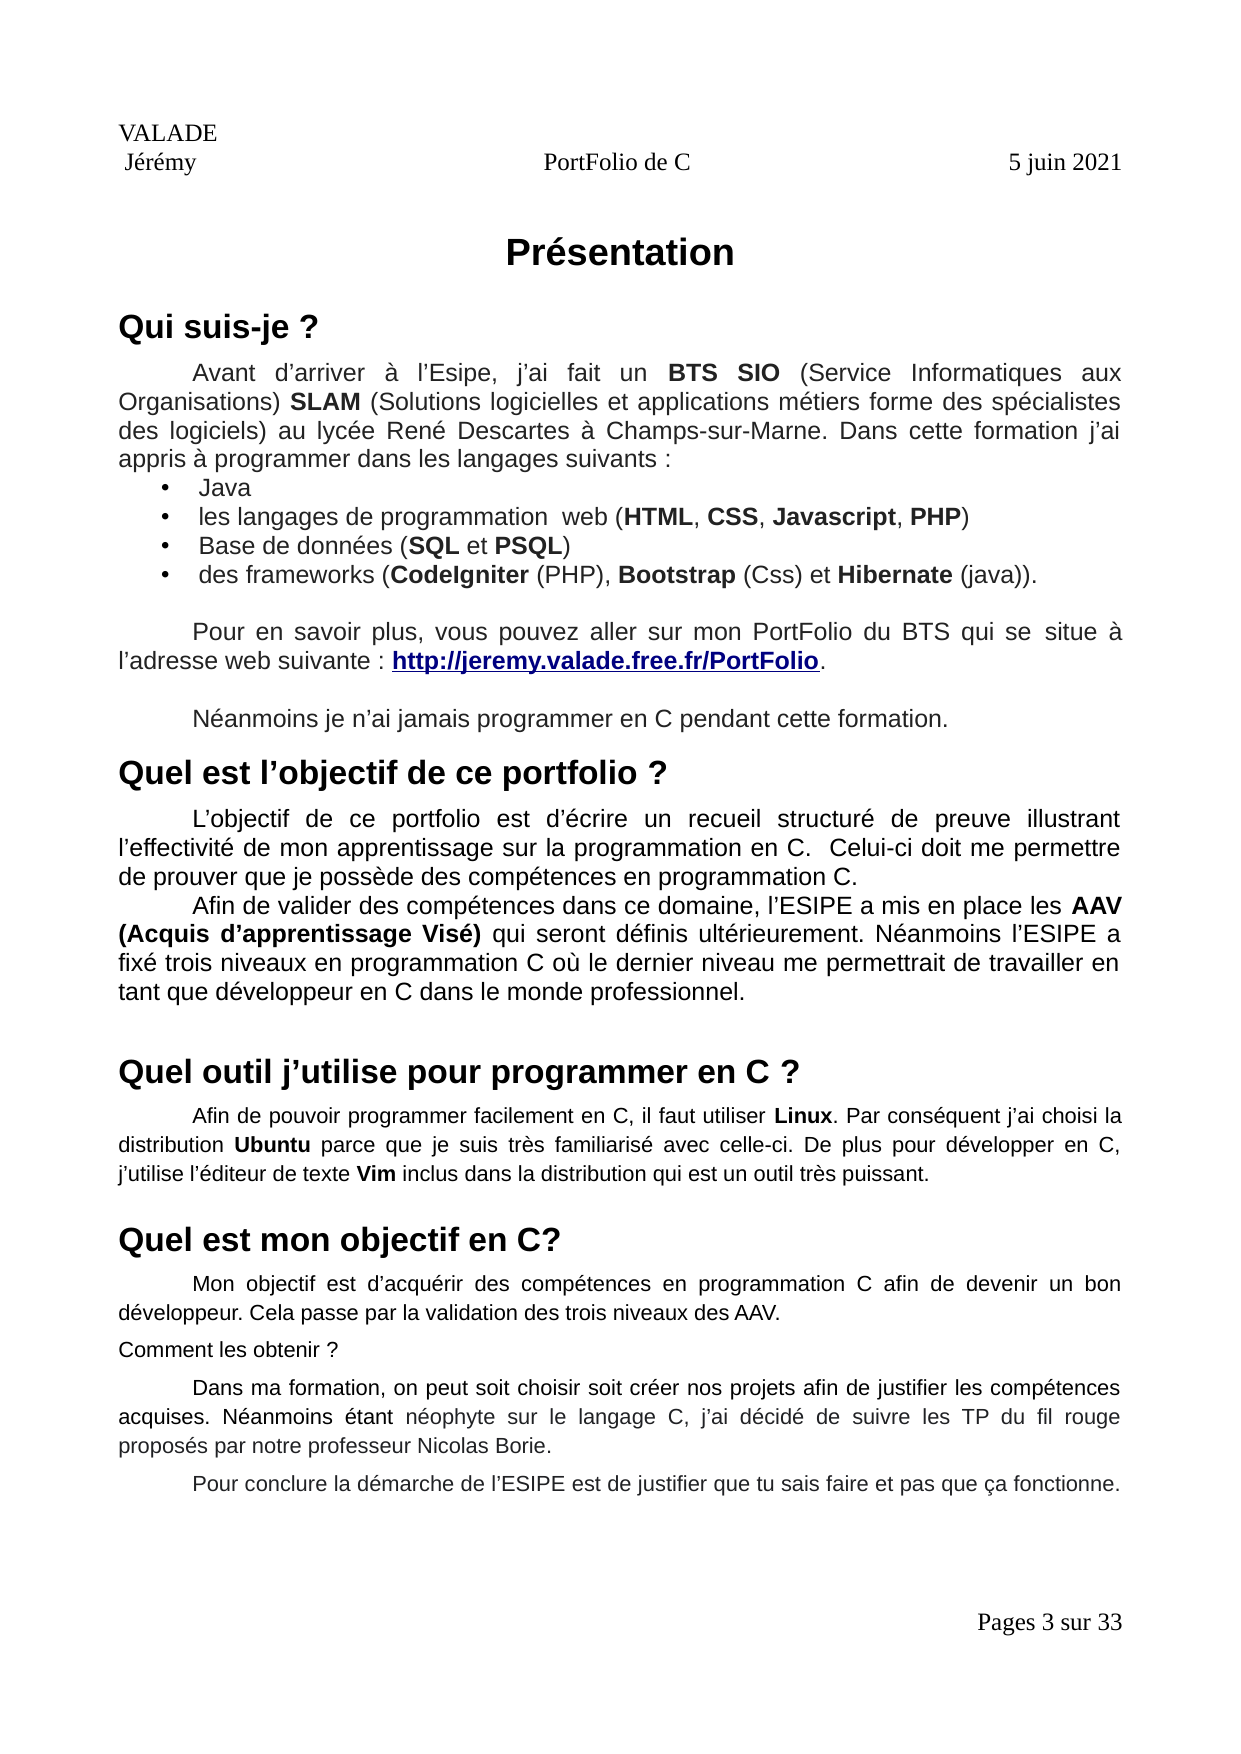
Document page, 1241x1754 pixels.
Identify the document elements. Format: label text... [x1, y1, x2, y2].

text L’objectif de ce portfolio est d’écrire un recueil structuré de preuve illustrant l’effectivité de mon apprentissage sur la programmation en C. Celui-ci doit me permettre de prouver que je possède des compétences en programmation C. [118, 804, 1122, 891]
list Java [161, 473, 1122, 502]
text Dans ma formation, on peut soit choisir soit créer nos projets afin de justifier les compétences acquises. Néanmoins étant néophyte sur le langage C, j’ai décidé de suivre les TP du fil rouge proposés par notre professeur Nicolas Borie. [118, 1375, 1122, 1458]
text Avant d’arriver à l’Esipe, j’ai fait un BTS SIO (Service Informatiques aux Organisations) SLAM (Solutions logicielles et applications métiers forme des spécialistes des logiciels) au lycée René Descartes à Champs-sur-Marne. Dans cette formation j’ai appris à programmer dans les langages suivants : [118, 358, 1122, 473]
subtitle Quel est mon objectif en C? [118, 1219, 1122, 1258]
subtitle Qui suis-je ? [118, 307, 1122, 346]
subtitle Quel outil j’utilise pour programmer en C ? [118, 1052, 1122, 1090]
text Pour en savoir plus, vous pouvez aller sur mon PortFolio du BTS qui se situe à l’adresse web suivante : http://jeremy.valade.free.fr/PortFolio. [118, 617, 1122, 675]
text Néanmoins je n’ai jamais programmer en C pendant cette formation. [118, 704, 1122, 732]
subtitle Quel est l’objectif de ce portfolio ? [118, 753, 1122, 792]
text Mon objectif est d’acquérir des compétences en programmation C afin de devenir un bon développeur. Cela passe par la validation des trois niveaux des AAV. [118, 1271, 1122, 1325]
text Afin de pouvoir programmer facilement en C, il faut utiliser Linux. Par conséquent j’ai choisi la distribution Ubuntu parce que je suis très familiarisé avec celle-ci. De plus pour développer en C, j’utilise l’éditeur de texte Vim inclus dans la distribution qui est un outil très puissant. [118, 1103, 1122, 1186]
list Base de données (SQL et PSQL) [161, 531, 1122, 560]
subtitle Présentation [118, 230, 1122, 274]
list des frameworks (CodeIgniter (PHP), Bootstrap (Css) et Hibernate (java)). [161, 560, 1122, 589]
list les langages de programmation web (HTML, CSS, Javascript, PHP) [161, 502, 1122, 531]
text Comment les obtenir ? [118, 1337, 1122, 1362]
text Afin de valider des compétences dans ce domaine, l’ESIPE a mis en place les AAV (Acquis d’apprentissage Visé) qui seront définis ultérieurement. Néanmoins l’ESIPE a fixé trois niveaux en programmation C où le dernier niveau me permettrait de travailler en tant que développeur en C dans le monde professionnel. [118, 891, 1122, 1006]
text Pour conclure la démarche de l’ESIPE est de justifier que tu sais faire et pas que ça fonctionne. [118, 1471, 1122, 1525]
